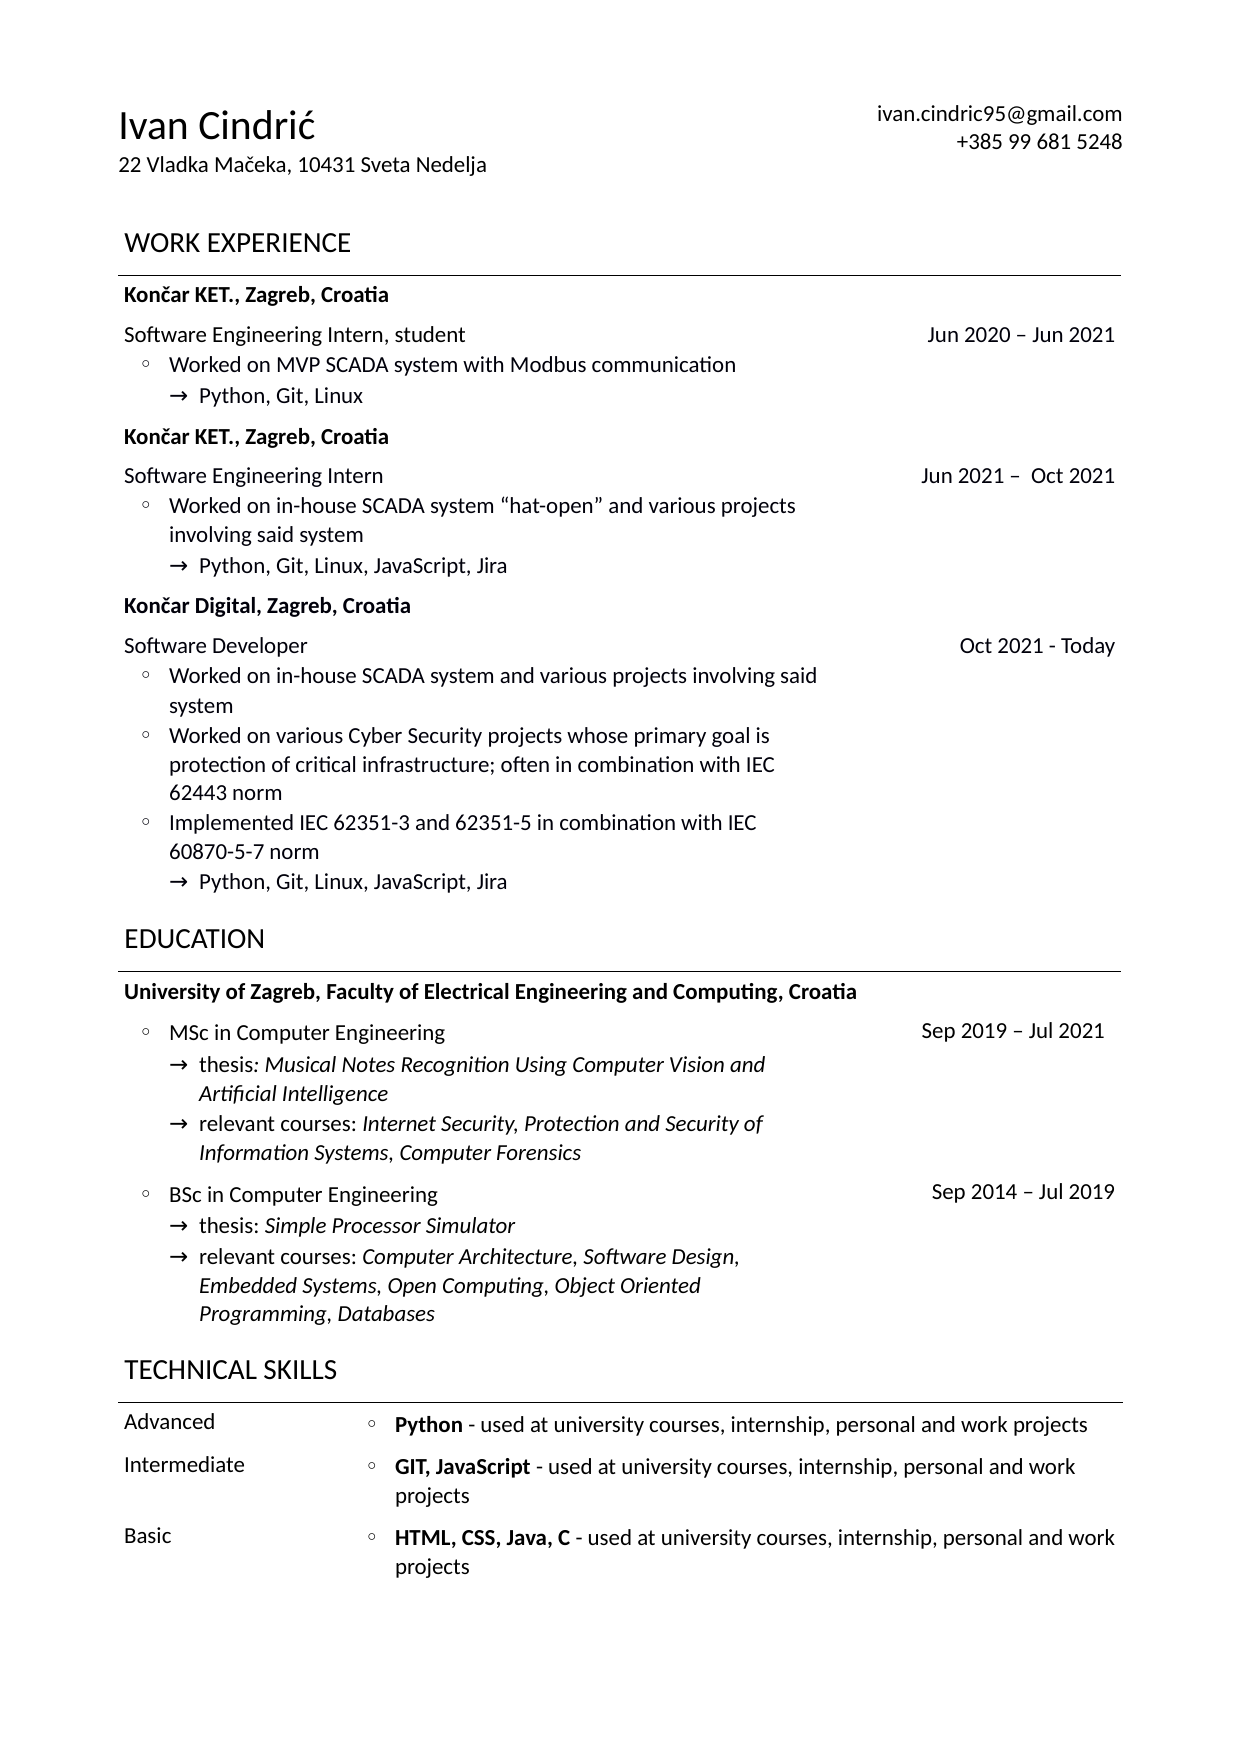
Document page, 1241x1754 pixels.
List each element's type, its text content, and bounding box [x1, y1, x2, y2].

table_cell Software Engineering Intern Worked on in-house SCADA system “hat-open” and various projects involving said system Python, Git, Linux, JavaScript, Jira [118, 456, 831, 586]
table_cell Jun 2020 – Jun 2021 [831, 314, 1121, 416]
table_cell MSc in Computer Engineering thesis: Musical Notes Recognition Using Computer Vision and Artificial Intelligence relevant courses: Internet Security, Protection and Security of Information Systems, Computer Forensics [118, 1011, 831, 1172]
table_header ivan.cindric95@gmail.com +385 99 681 5248 [620, 99, 1123, 178]
table_cell Advanced [118, 1403, 344, 1444]
table_cell HTML, CSS, Java, C - used at university courses, internship, personal and work projects [344, 1515, 1122, 1586]
table_cell Končar KET., Zagreb, Croatia [118, 416, 1121, 456]
table_header Ivan Cindrić 22 Vladka Mačeka, 10431 Sveta Nedelja [118, 99, 620, 178]
table_cell Končar Digital, Zagreb, Croatia [118, 586, 831, 626]
table_header Work experience [118, 206, 1121, 274]
table_cell [831, 586, 1121, 626]
table_cell BSc in Computer Engineering thesis: Simple Processor Simulator relevant courses: Computer Architecture, Software Design, Embedded Systems, Open Computing, Object Oriented Programming, Databases [118, 1172, 831, 1333]
table_cell Sep 2014 – Jul 2019 [831, 1172, 1121, 1333]
table_cell University of Zagreb, Faculty of Electrical Engineering and Computing, Croatia [118, 972, 1121, 1011]
table_cell eDucation [118, 902, 1121, 971]
table_cell GIT, JavaScript - used at university courses, internship, personal and work projects [344, 1445, 1122, 1515]
table_cell Python - used at university courses, internship, personal and work projects [344, 1403, 1122, 1444]
table_header Technical Skills [118, 1333, 1122, 1402]
table_cell Software Engineering Intern, student Worked on MVP SCADA system with Modbus communication Python, Git, Linux [118, 314, 831, 416]
table_cell Basic [118, 1515, 344, 1586]
table_cell Jun 2021 – Oct 2021 [831, 456, 1121, 586]
table_cell Končar KET., Zagreb, Croatia [118, 276, 1121, 314]
table_cell Intermediate [118, 1445, 344, 1515]
table_cell Oct 2021 - Today [831, 626, 1121, 902]
table_cell Sep 2019 – Jul 2021 [831, 1011, 1121, 1172]
table_cell Software Developer Worked on in-house SCADA system and various projects involving said system Worked on various Cyber Security projects whose primary goal is protection of critical infrastructure; often in combination with IEC 62443 norm Implemented IEC 62351-3 and 62351-5 in combination with IEC 60870-5-7 norm Python, Git, Linux, JavaScript, Jira [118, 626, 831, 902]
